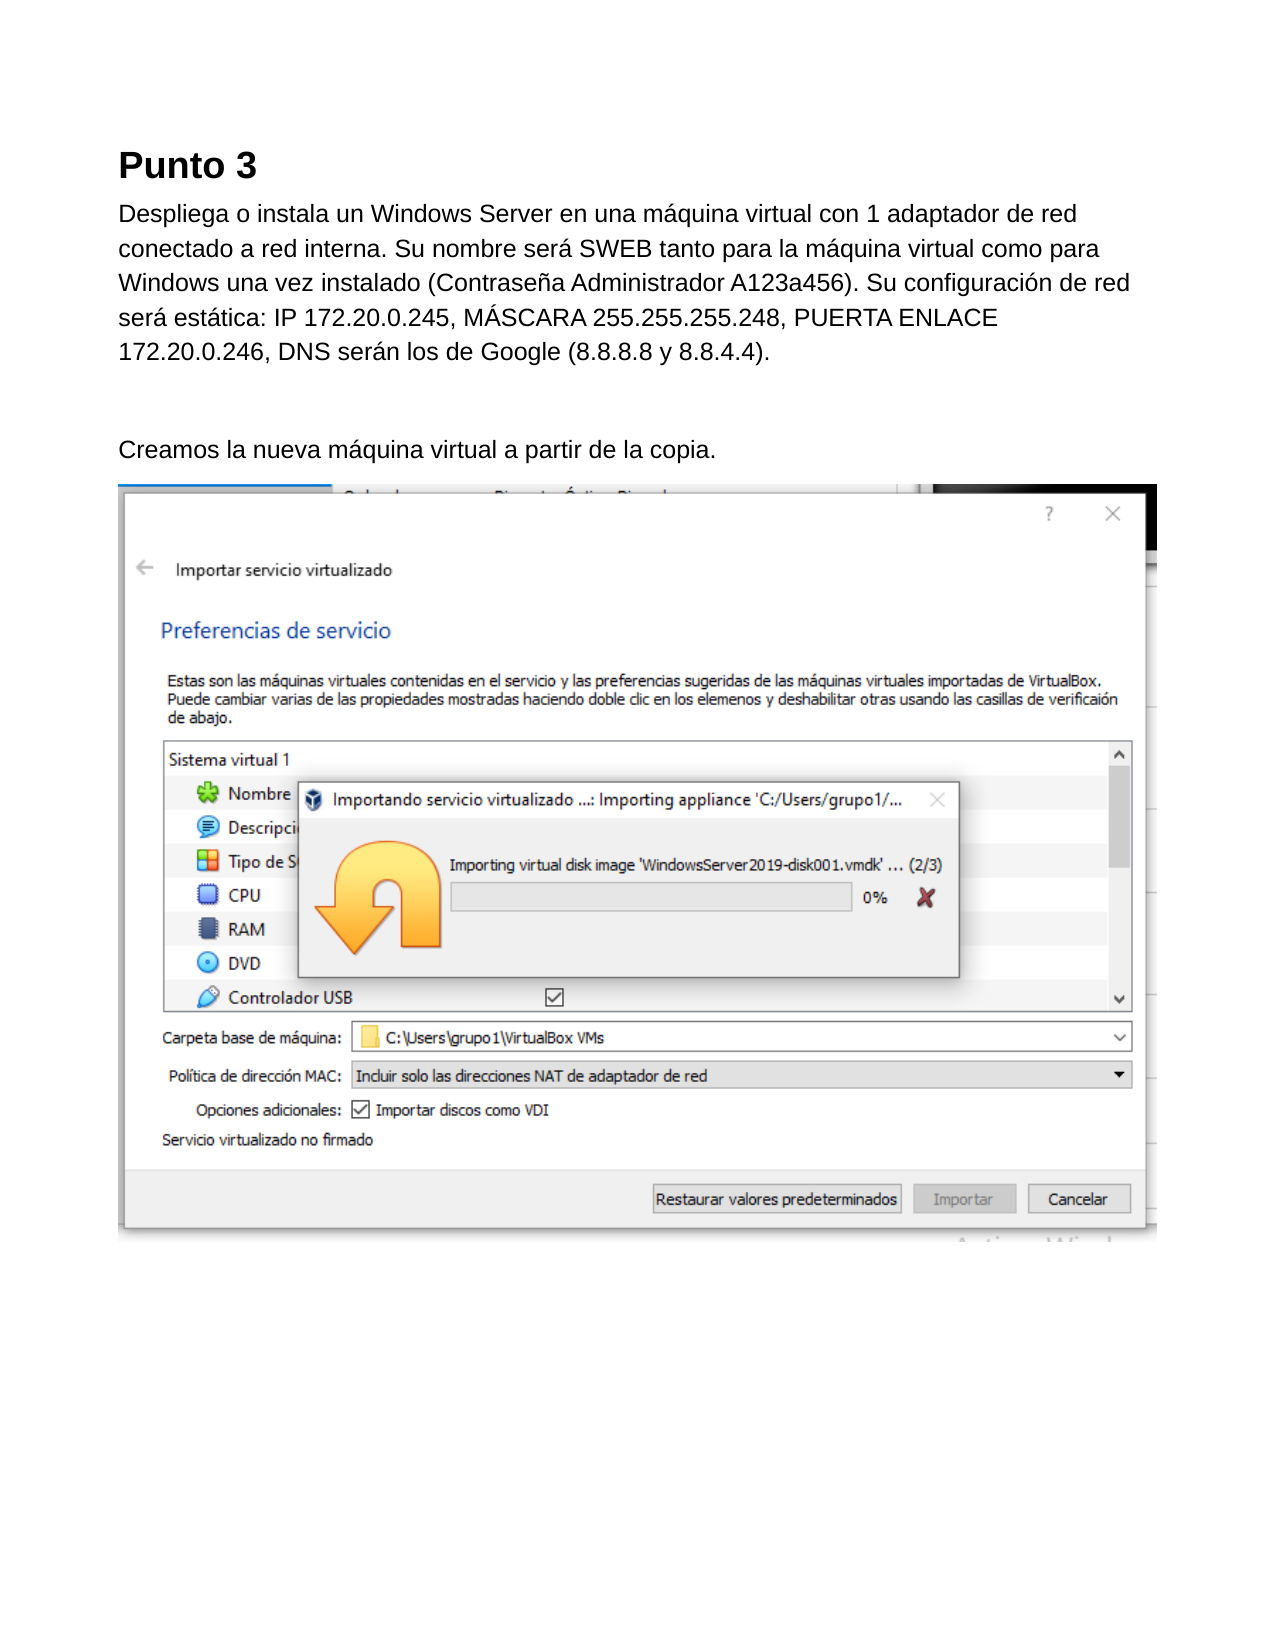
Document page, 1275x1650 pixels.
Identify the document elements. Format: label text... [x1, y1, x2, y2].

text Creamos la nueva máquina virtual a partir de la copia. [118, 435, 1157, 464]
subtitle Punto 3 [118, 143, 1157, 187]
picture [118, 484, 1157, 1242]
text Despliega o instala un Windows Server en una máquina virtual con 1 adaptador de red conectado a red interna. Su nombre será SWEB tanto para la máquina virtual como para Windows una vez instalado (Contraseña Administrador A123a456). Su configuración de red será estática: IP 172.20.0.245, MÁSCARA 255.255.255.248, PUERTA ENLACE 172.20.0.246, DNS serán los de Google (8.8.8.8 y 8.8.4.4). [118, 199, 1157, 366]
